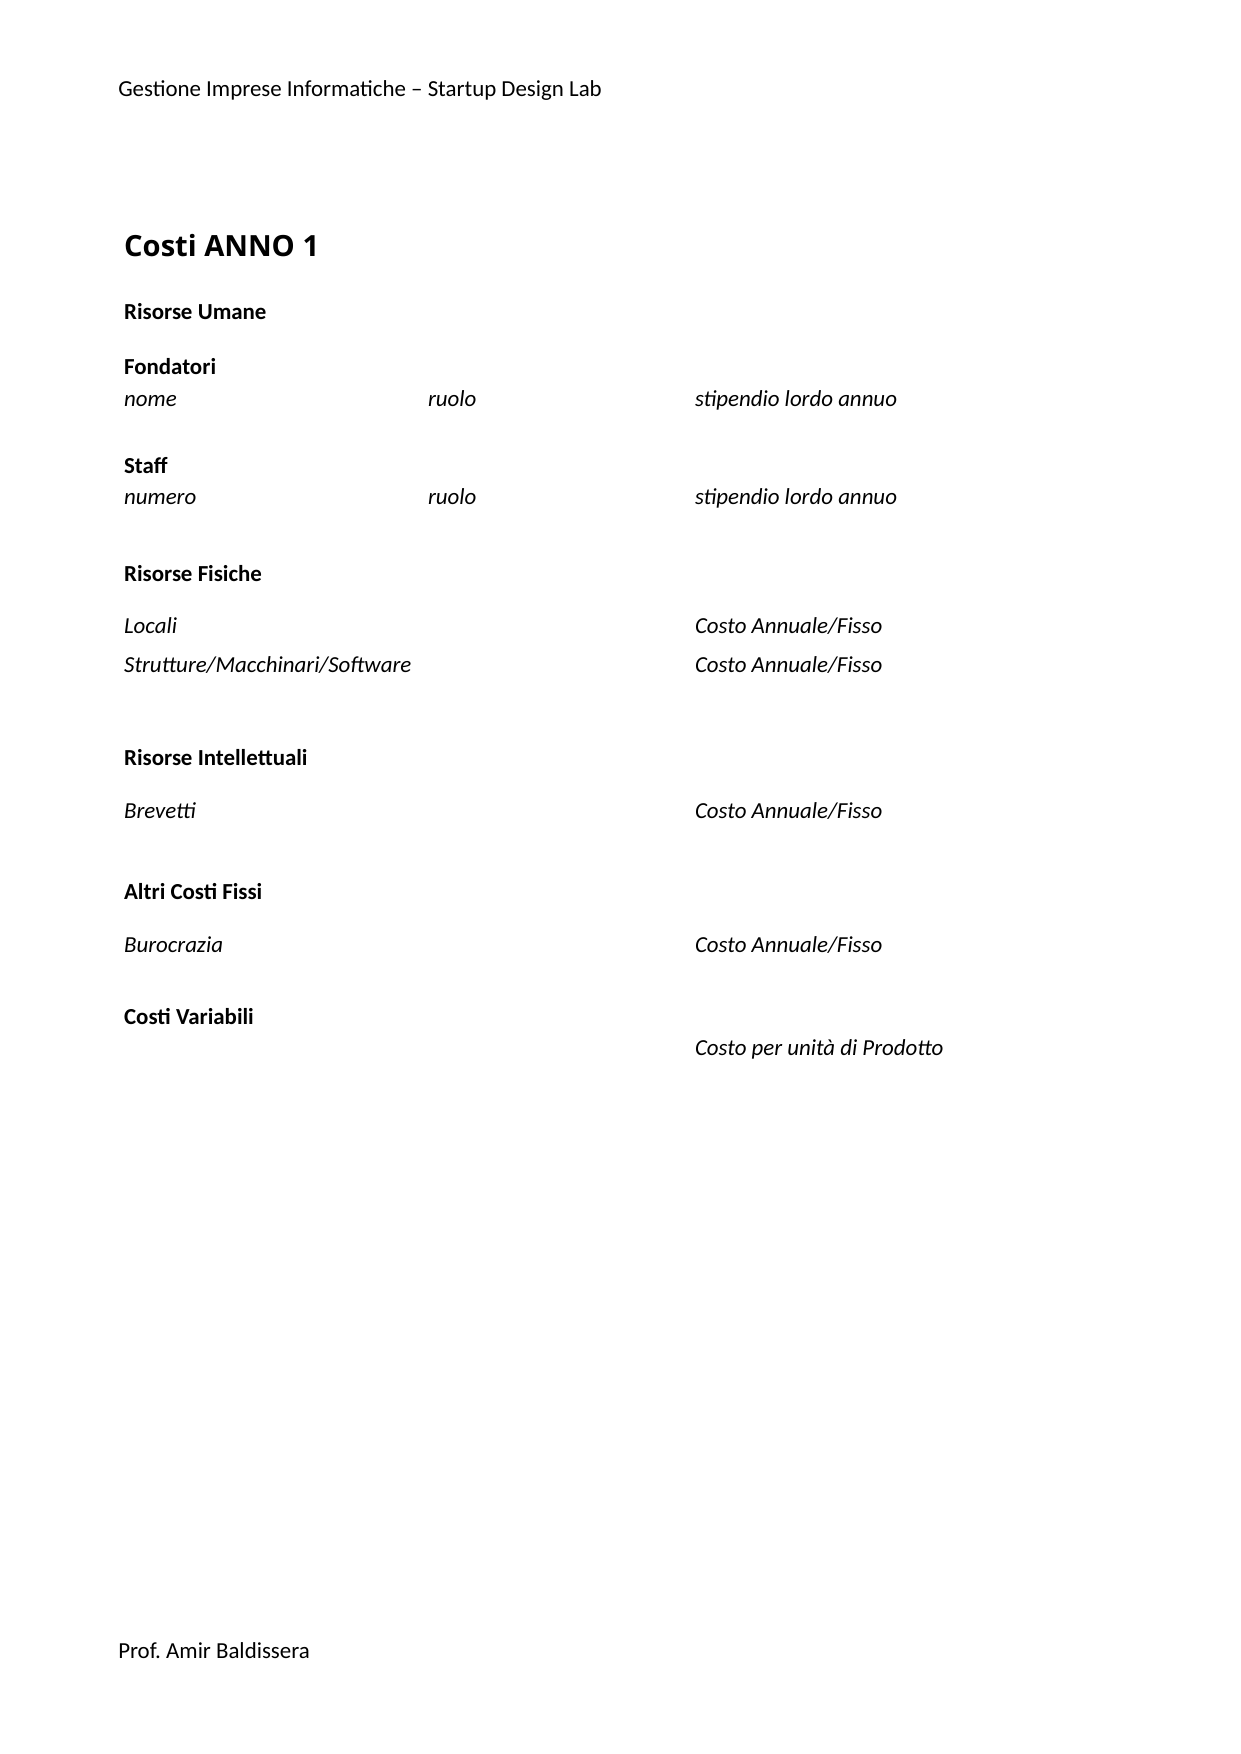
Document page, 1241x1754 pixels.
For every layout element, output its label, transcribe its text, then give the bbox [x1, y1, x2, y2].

table_cell [421, 1030, 687, 1061]
table_cell Burocrazia [117, 906, 421, 958]
table_cell Costo Annuale/Fisso [688, 587, 973, 639]
table_cell [421, 534, 687, 587]
table_cell Brevetti [117, 771, 421, 824]
table_cell Risorse Intellettuali [117, 719, 421, 771]
table_cell [421, 906, 687, 958]
table_cell [421, 587, 687, 639]
table_cell ruolo [421, 381, 687, 412]
table_cell Risorse Umane [117, 273, 421, 325]
table_cell [421, 719, 687, 771]
table_cell stipendio lordo annuo [688, 381, 973, 412]
table_cell numero [117, 479, 421, 510]
table_header [688, 176, 973, 270]
table_cell [688, 328, 973, 381]
table_cell [688, 534, 973, 587]
table_cell Locali [117, 587, 421, 639]
table_cell [421, 273, 687, 325]
table_cell nome [117, 381, 421, 412]
table_cell Staff [117, 426, 421, 479]
table_cell [421, 426, 687, 479]
table_cell [688, 719, 973, 771]
table_cell Costo Annuale/Fisso [688, 906, 973, 958]
table_cell ruolo [421, 479, 687, 510]
table_cell Costo Annuale/Fisso [688, 647, 973, 678]
table_header Costi ANNO 1 [117, 176, 421, 270]
table_cell Fondatori [117, 328, 421, 381]
table_cell [421, 771, 687, 824]
table_cell stipendio lordo annuo [688, 479, 973, 510]
table_cell Costo Annuale/Fisso [688, 771, 973, 824]
table_cell [688, 426, 973, 479]
table_cell [688, 273, 973, 325]
table_cell Altri Costi Fissi [117, 853, 421, 906]
table_cell [688, 978, 973, 1030]
table_cell [421, 978, 687, 1030]
table_cell Costi Variabili [117, 978, 421, 1030]
table_cell Risorse Fisiche [117, 534, 421, 587]
table_cell Strutture/Macchinari/Software [117, 647, 687, 678]
table_cell [117, 1030, 421, 1061]
table_cell [421, 328, 687, 381]
table_header [421, 176, 687, 270]
table_cell [688, 853, 973, 906]
table_cell [421, 853, 687, 906]
table_cell Costo per unità di Prodotto [688, 1030, 973, 1061]
